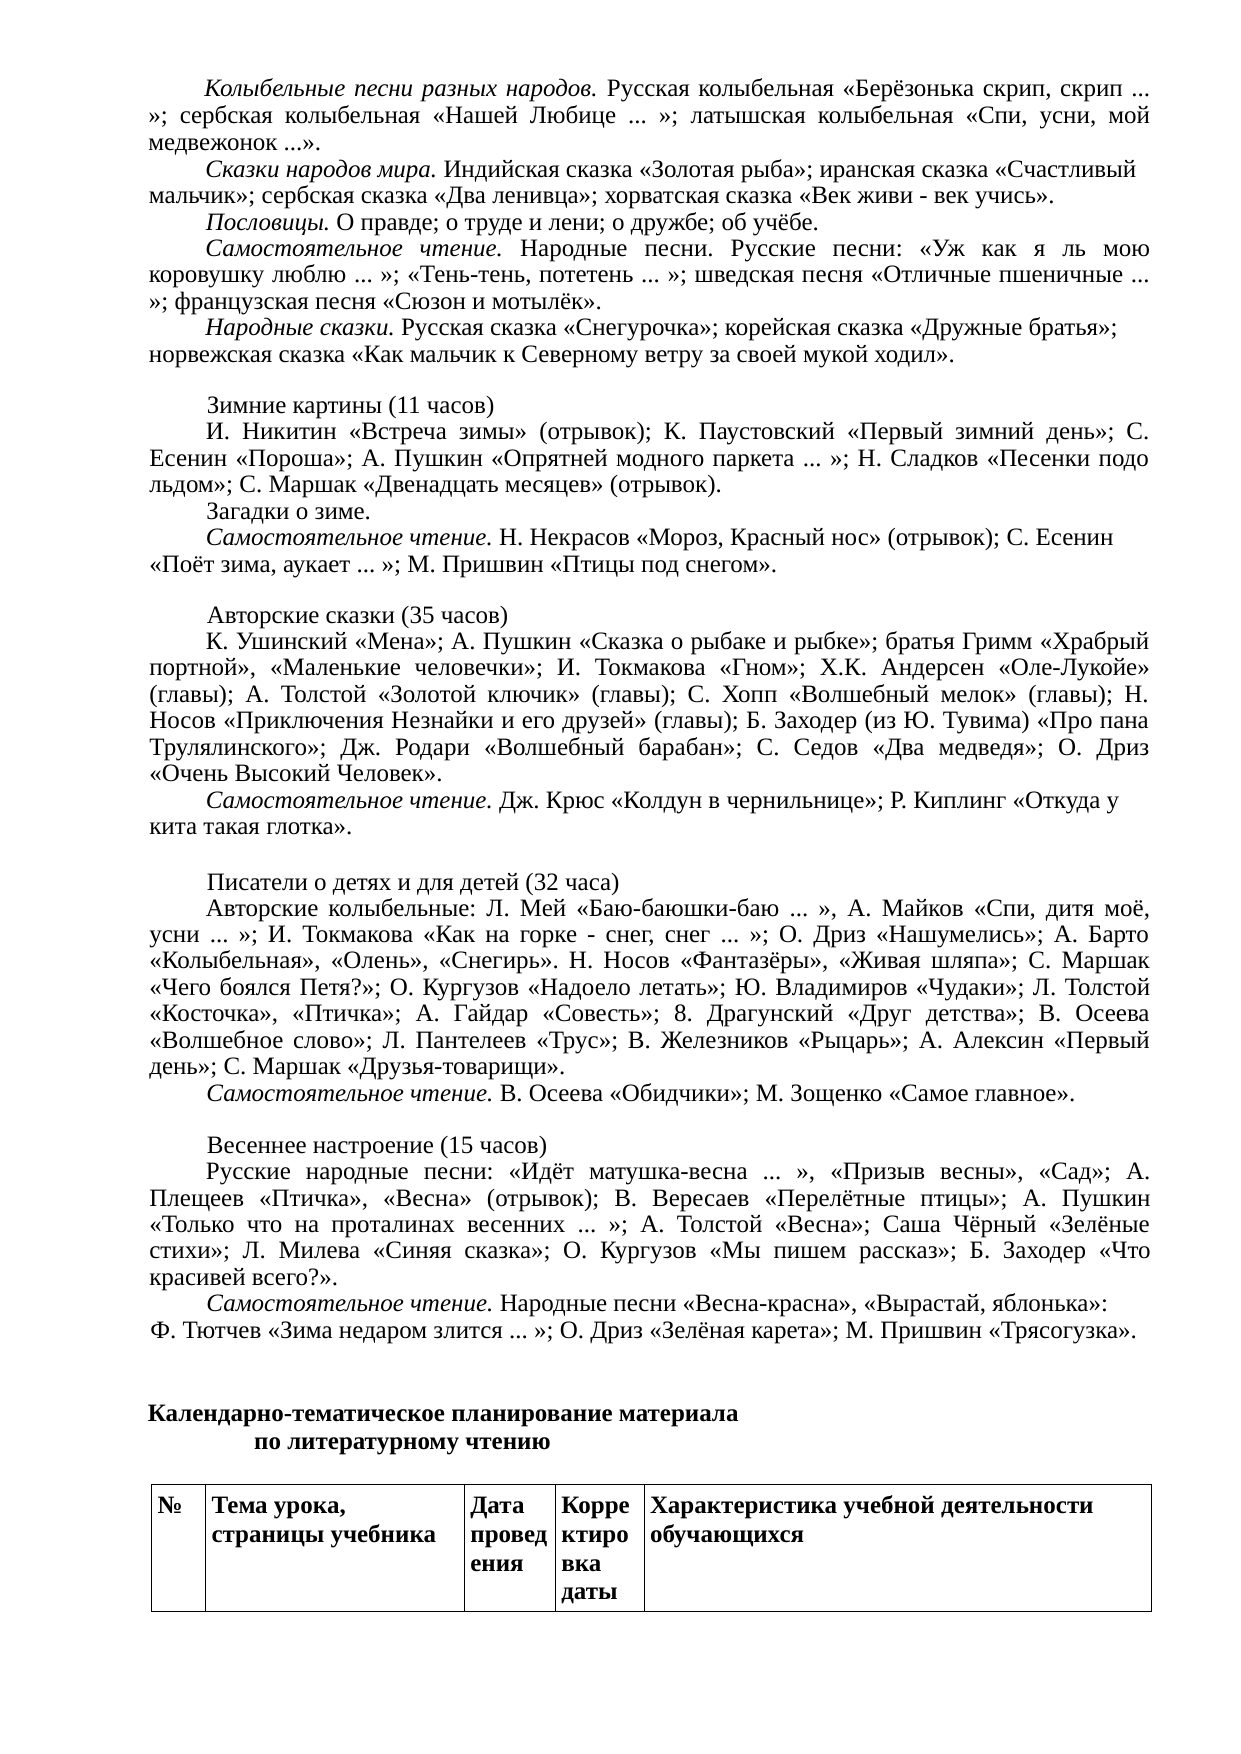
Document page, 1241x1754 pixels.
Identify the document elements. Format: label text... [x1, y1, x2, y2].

table_header Корректировка даты [556, 1485, 644, 1611]
table_header № [152, 1485, 205, 1611]
text Самостоятельное чтение. Дж. Крюс «Колдун в чернильнице»; Р. Киплинг «Откуда у кита такая глотка». [149, 787, 1151, 840]
text Весеннее настроение (15 часов) [207, 1134, 1152, 1158]
text Колыбельные песни разных народов. Русская колыбельная «Берёзонька скрип, скрип ... »; сербская колыбельная «Нашей Любице ... »; латышская колыбельная «Спи, усни, мой медвежонок ...». [148, 75, 1151, 156]
table_header Дата проведения [465, 1485, 555, 1611]
text Зимние картины (11 часов) [207, 394, 1151, 418]
text Самостоятельное чтение. Народные песни «Весна-красна», «Вырастай, яблонька»: [206, 1291, 1152, 1317]
text Ф. Тютчев «Зима недаром злится ... »; О. Дриз «Зелёная карета»; М. Пришвин «Трясогузка». [150, 1317, 1152, 1344]
text Календарно-тематическое планирование материала [148, 1398, 1152, 1426]
text Сказки народов мира. Индийская сказка «Золотая рыба»; иранская сказка «Счастливый мальчик»; сербская сказка «Два ленивца»; хорватская сказка «Век живи - век учись». [149, 156, 1151, 209]
text К. Ушинский «Мена»; А. Пушкин «Сказка о рыбаке и рыбке»; братья Гримм «Храбрый портной», «Маленькие человечки»; И. Токмакова «Гном»; Х.К. Андерсен «Оле-Лукойе» (главы); А. Толстой «Золотой ключик» (главы); С. Хопп «Волшебный мелок» (главы); Н. Носов «Приключения Незнайки и его друзей» (главы); Б. Заходер (из Ю. Тувима) «Про пана Трулялинского»; Дж. Родари «Волшебный барабан»; С. Седов «Два медведя»; О. Дриз «Очень Высокий Человек». [149, 628, 1151, 787]
text по литературному чтению [148, 1426, 1152, 1455]
text Загадки о зиме. [206, 498, 1151, 524]
text Самостоятельное чтение. В. Осеева «Обидчики»; М. Зощенко «Самое главное». [206, 1080, 1151, 1106]
text Пословицы. О правде; о труде и лени; о дружбе; об учёбе. [206, 209, 1151, 235]
text Народные сказки. Русская сказка «Снегурочка»; корейская сказка «Дружные братья»; норвежская сказка «Как мальчик к Северному ветру за своей мукой ходил». [149, 315, 1151, 368]
text Авторские сказки (35 часов) [207, 604, 1151, 628]
table_header Характеристика учебной деятельности обучающихся [645, 1485, 1151, 1611]
text Писатели о детях и для детей (32 часа) [207, 870, 1151, 895]
text Авторские колыбельные: Л. Мей «Баю-баюшки-баю ... », А. Майков «Спи, дитя моё, усни ... »; И. Токмакова «Как на горке - снег, снег ... »; О. Дриз «Нашумелись»; А. Барто «Колыбельная», «Олень», «Снегирь». Н. Носов «Фантазёры», «Живая шляпа»; С. Маршак «Чего боялся Петя?»; О. Кургузов «Надоело летать»; Ю. Владимиров «Чудаки»; Л. Толстой «Косточка», «Птичка»; А. Гайдар «Совесть»; 8. Драгунский «Друг детства»; В. Осеева «Волшебное слово»; Л. Пантелеев «Трус»; В. Железников «Рыцарь»; А. Алексин «Первый день»; С. Маршак «Друзья-товарищи». [149, 895, 1151, 1080]
text Русские народные песни: «Идёт матушка-весна ... », «Призыв весны», «Сад»; А. Плещеев «Птичка», «Весна» (отрывок); В. Вересаев «Перелётные птицы»; А. Пушкин «Только что на проталинах весенних ... »; А. Толстой «Весна»; Саша Чёрный «Зелёные стихи»; Л. Милева «Синяя сказка»; О. Кургузов «Мы пишем рассказ»; Б. Заходер «Что красивей всего?». [149, 1158, 1152, 1291]
text Самостоятельное чтение. Народные песни. Русские песни: «Уж как я ль мою коровушку люблю ... »; «Тень-тень, потетень ... »; шведская песня «Отличные пшеничные ... »; французская песня «Сюзон и мотылёк». [149, 235, 1151, 315]
text Самостоятельное чтение. Н. Некрасов «Мороз, Красный нос» (отрывок); С. Есенин «Поёт зима, аукает ... »; М. Пришвин «Птицы под снегом». [149, 524, 1151, 577]
text И. Никитин «Встреча зимы» (отрывок); К. Паустовский «Первый зимний день»; С. Есенин «Пороша»; А. Пушкин «Опрятней модного паркета ... »; Н. Сладков «Песенки подо льдом»; С. Маршак «Двенадцать месяцев» (отрывок). [149, 418, 1151, 498]
table_header Тема урока, страницы учебника [206, 1485, 464, 1611]
